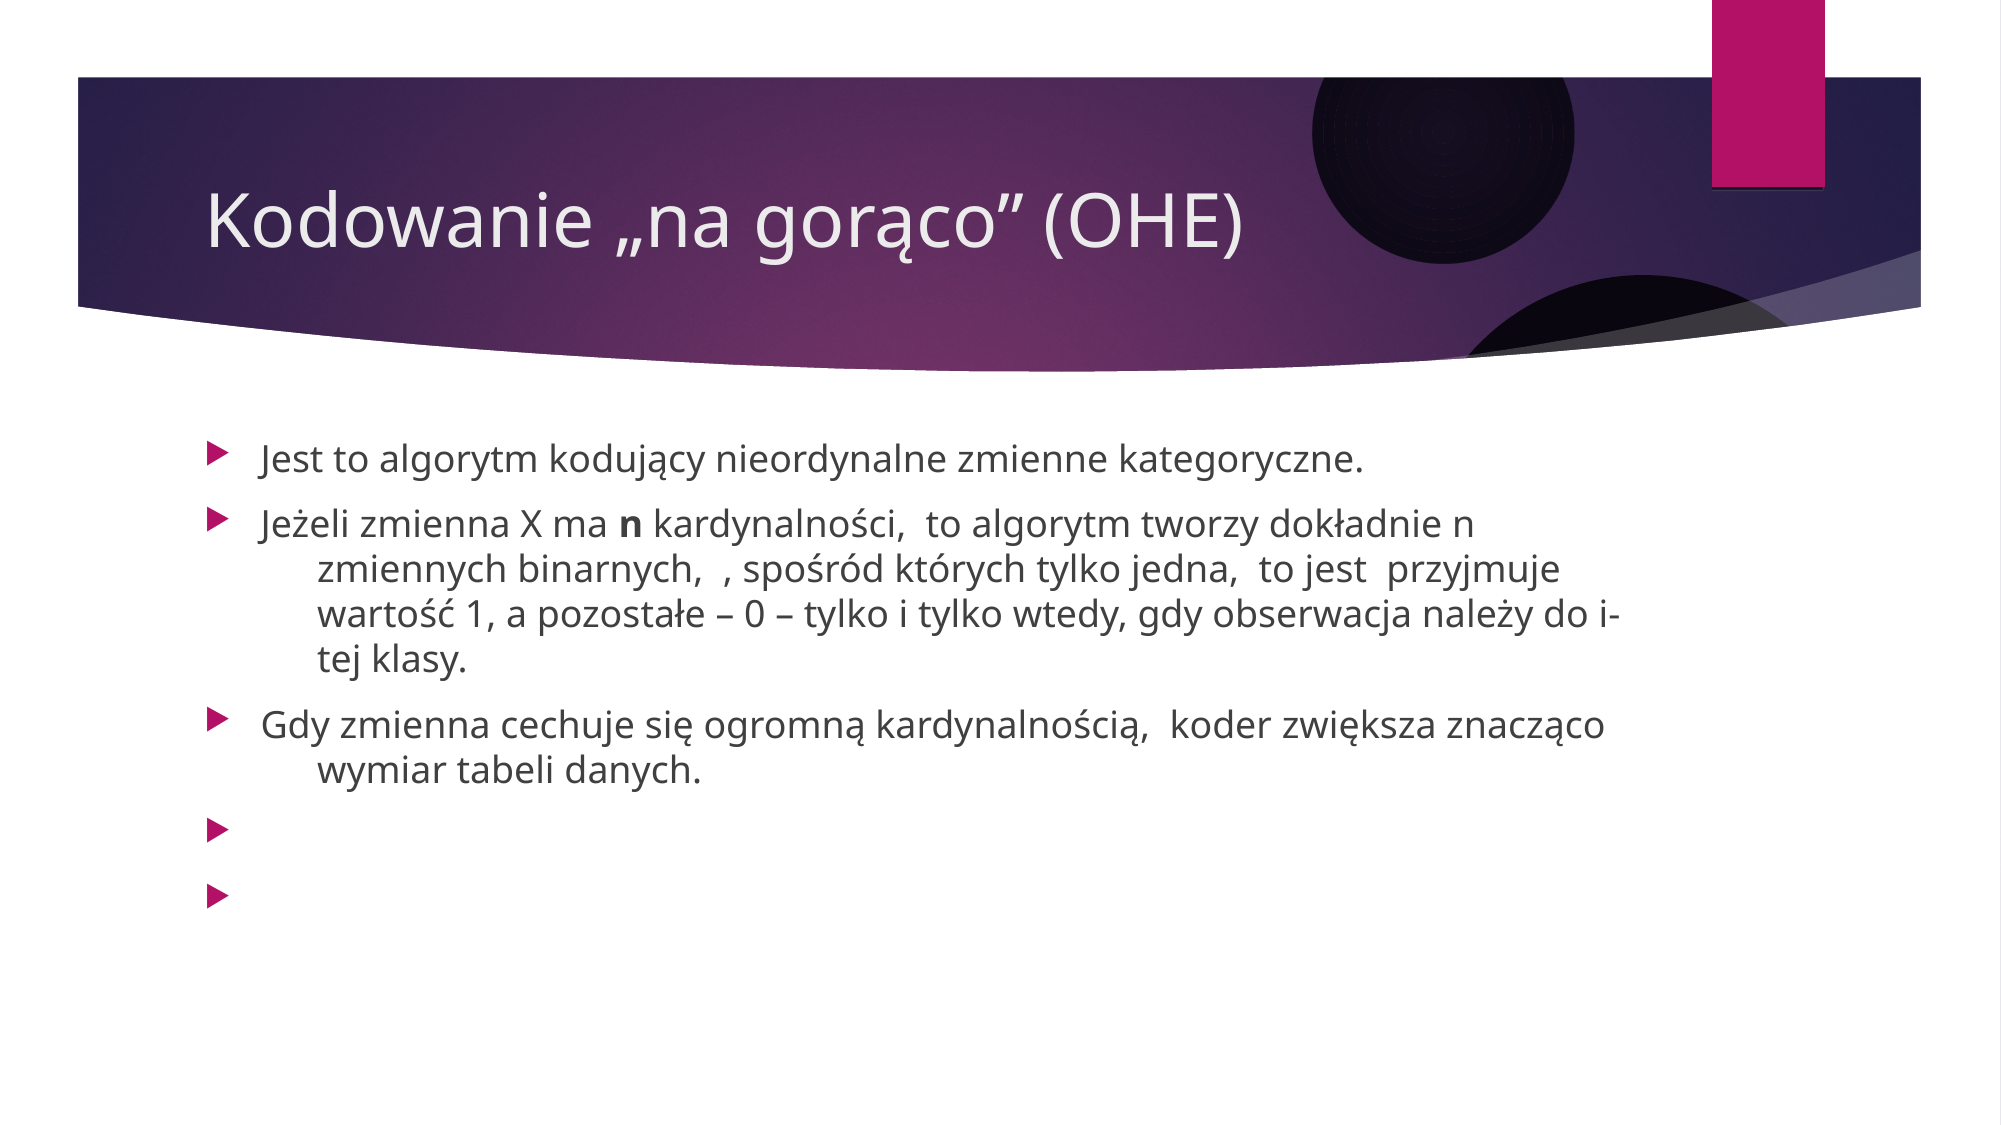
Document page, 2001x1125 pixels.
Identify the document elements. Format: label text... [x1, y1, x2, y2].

title Kodowanie „na gorąco” (OHE) [189, 159, 1627, 276]
list Jest to algorytm kodujący nieordynalne zmienne kategoryczne. Jeżeli zmienna X ma n kardynalności, to algorytm tworzy dokładnie n zmiennych binarnych, , spośród których tylko jedna, to jest przyjmuje wartość 1, a pozostałe – 0 – tylko i tylko wtedy, gdy obserwacja należy do i-tej klasy. Gdy zmienna cechuje się ogromną kardynalnością, koder zwiększa znacząco wymiar tabeli danych. [189, 427, 1638, 988]
